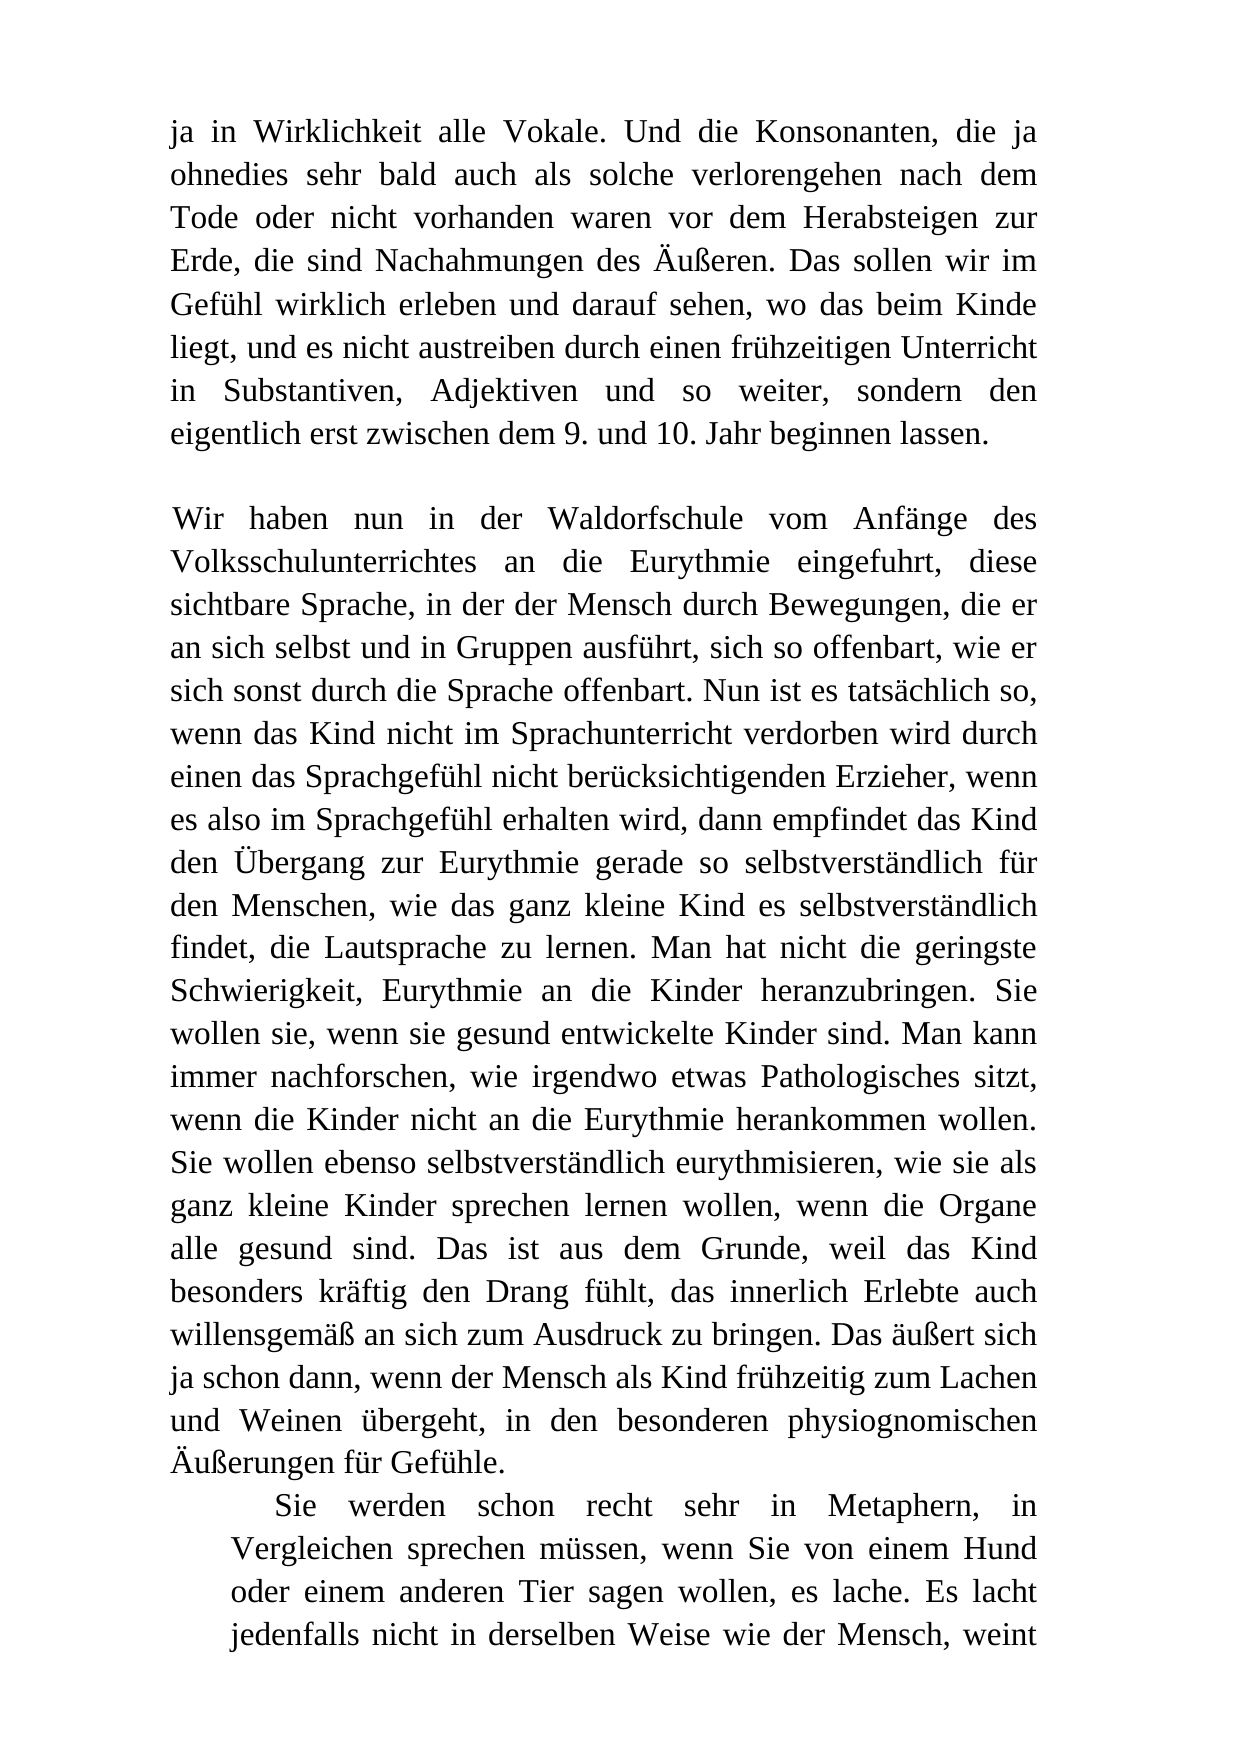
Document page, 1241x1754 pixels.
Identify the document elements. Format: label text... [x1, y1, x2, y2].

text Sie werden schon recht sehr in Metaphern, in Vergleichen sprechen müssen, wenn Sie von einem Hund oder einem anderen Tier sagen wollen, es lache. Es lacht jedenfalls nicht in derselben Weise wie der Mensch, weint [230, 1486, 1038, 1653]
text ja in Wirklichkeit alle Vokale. Und die Konsonanten, die ja ohnedies sehr bald auch als solche verlorengehen nach dem Tode oder nicht vorhanden waren vor dem Herabsteigen zur Erde, die sind Nachahmungen des Äußeren. Das sollen wir im Gefühl wirklich erleben und darauf sehen, wo das beim Kinde liegt, und es nicht austreiben durch einen frühzeitigen Unterricht in Substantiven, Adjektiven und so weiter, sondern den eigentlich erst zwischen dem 9. und 10. Jahr beginnen lassen. [170, 111, 1038, 452]
text Wir haben nun in der Waldorfschule vom Anfänge des Volksschulunterrichtes an die Eurythmie eingefuhrt, diese sichtbare Sprache, in der der Mensch durch Bewegungen, die er an sich selbst und in Gruppen ausführt, sich so offenbart, wie er sich sonst durch die Sprache offenbart. Nun ist es tatsächlich so, wenn das Kind nicht im Sprachunterricht verdorben wird durch einen das Sprachgefühl nicht berücksichtigenden Erzieher, wenn es also im Sprachgefühl erhalten wird, dann empfindet das Kind den Übergang zur Eurythmie gerade so selbstverständlich für den Menschen, wie das ganz kleine Kind es selbstverständlich findet, die Lautsprache zu lernen. Man hat nicht die geringste Schwierigkeit, Eurythmie an die Kinder heranzubringen. Sie wollen sie, wenn sie gesund entwickelte Kinder sind. Man kann immer nachforschen, wie irgendwo etwas Pathologisches sitzt, wenn die Kinder nicht an die Eurythmie herankommen wollen. Sie wollen ebenso selbstverständlich eurythmisieren, wie sie als ganz kleine Kinder sprechen lernen wollen, wenn die Organe alle gesund sind. Das ist aus dem Grunde, weil das Kind besonders kräftig den Drang fühlt, das innerlich Erlebte auch willensgemäß an sich zum Ausdruck zu bringen. Das äußert sich ja schon dann, wenn der Mensch als Kind frühzeitig zum Lachen und Weinen übergeht, in den besonderen physiognomischen Äußerungen für Gefühle. [170, 498, 1038, 1481]
